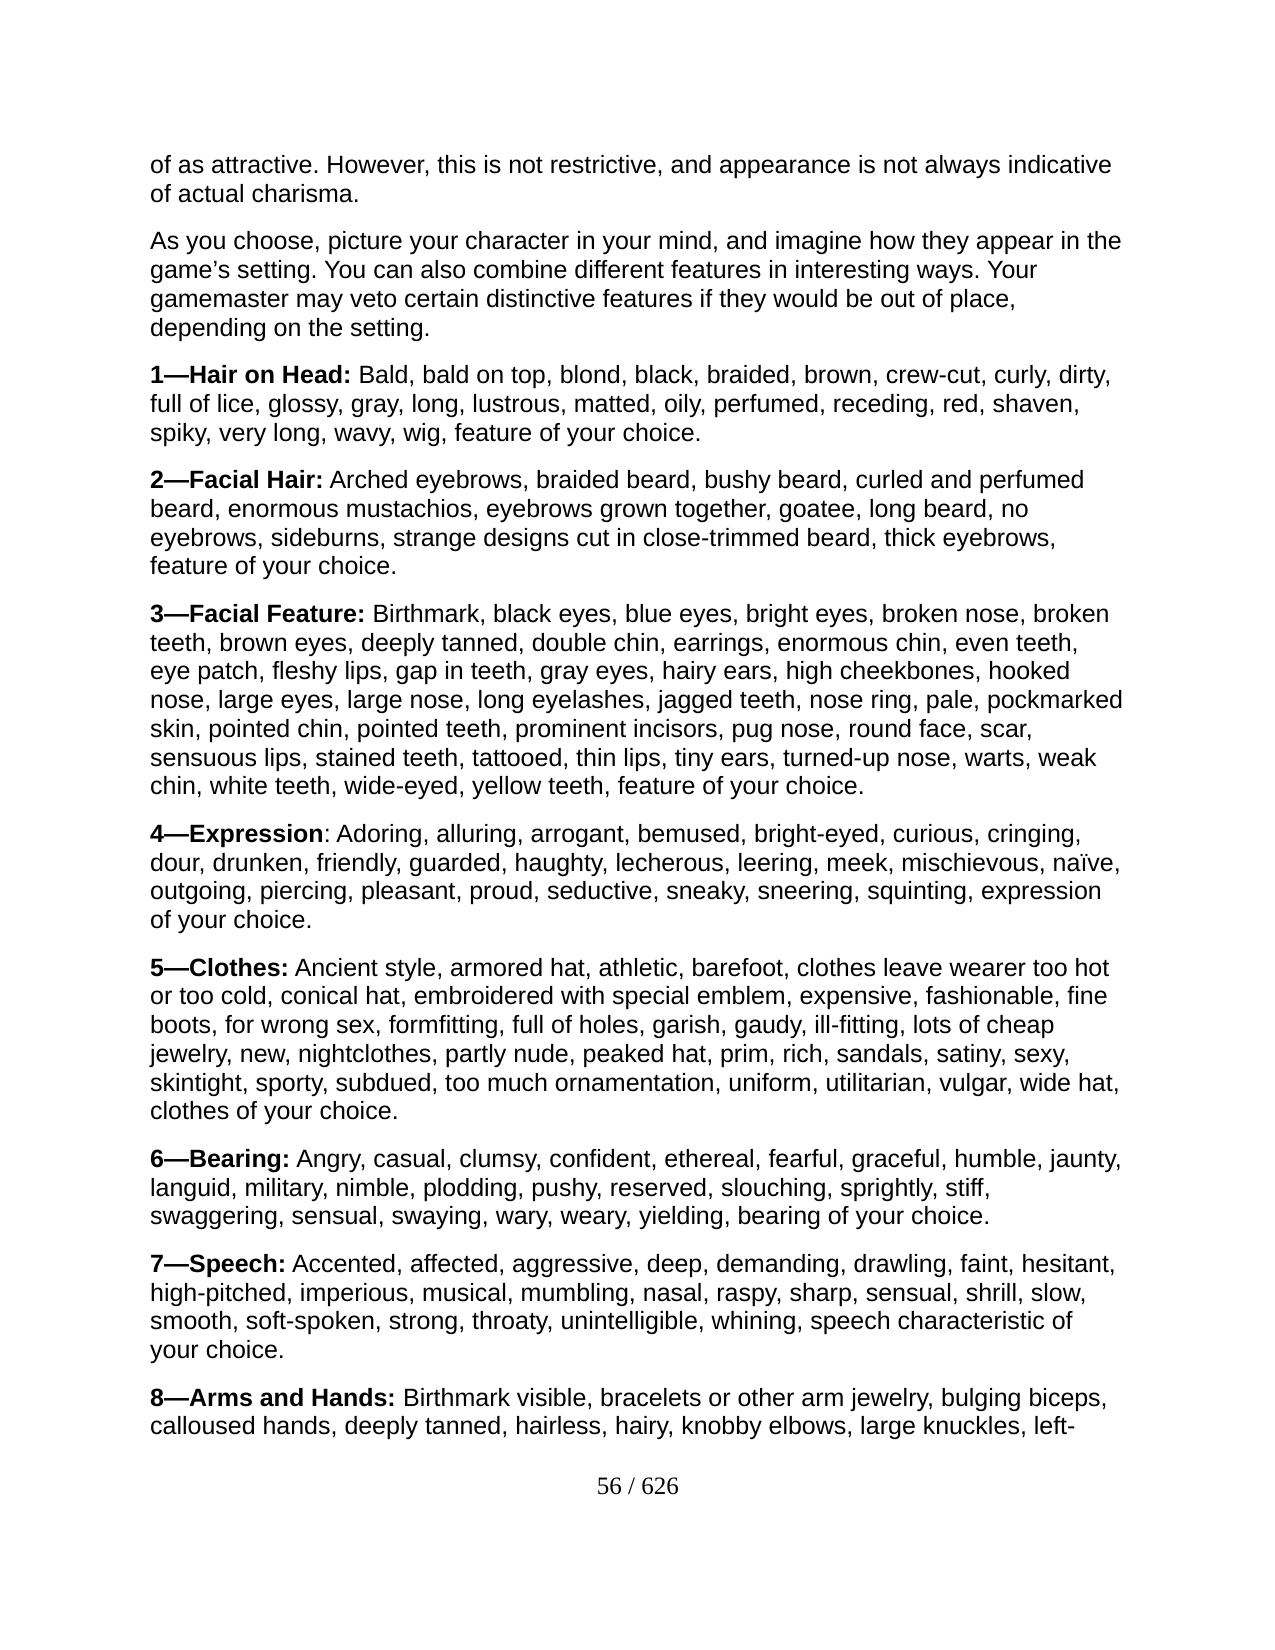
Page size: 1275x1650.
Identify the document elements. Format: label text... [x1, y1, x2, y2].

text 6—Bearing: Angry, casual, clumsy, confident, ethereal, fearful, graceful, humble, jaunty, languid, military, nimble, plodding, pushy, reserved, slouching, sprightly, stiff, swaggering, sensual, swaying, wary, weary, yielding, bearing of your choice. [150, 1144, 1125, 1230]
text 4—Expression: Adoring, alluring, arrogant, bemused, bright-eyed, curious, cringing, dour, drunken, friendly, guarded, haughty, lecherous, leering, meek, mischievous, naïve, outgoing, piercing, pleasant, proud, seductive, sneaky, sneering, squinting, expression of your choice. [150, 819, 1125, 934]
text 5—Clothes: Ancient style, armored hat, athletic, barefoot, clothes leave wearer too hot or too cold, conical hat, embroidered with special emblem, expensive, fashionable, fine boots, for wrong sex, formfitting, full of holes, garish, gaudy, ill-fitting, lots of cheap jewelry, new, nightclothes, partly nude, peaked hat, prim, rich, sandals, satiny, sexy, skintight, sporty, subdued, too much ornamentation, uniform, utilitarian, vulgar, wide hat, clothes of your choice. [150, 952, 1125, 1125]
text 3—Facial Feature: Birthmark, black eyes, blue eyes, bright eyes, broken nose, broken teeth, brown eyes, deeply tanned, double chin, earrings, enormous chin, even teeth, eye patch, fleshy lips, gap in teeth, gray eyes, hairy ears, high cheekbones, hooked nose, large eyes, large nose, long eyelashes, jagged teeth, nose ring, pale, pockmarked skin, pointed chin, pointed teeth, prominent incisors, pug nose, round face, scar, sensuous lips, stained teeth, tattooed, thin lips, tiny ears, turned-up nose, warts, weak chin, white teeth, wide-eyed, yellow teeth, feature of your choice. [150, 599, 1125, 800]
text As you choose, picture your character in your mind, and imagine how they appear in the game’s setting. You can also combine different features in interesting ways. Your gamemaster may veto certain distinctive features if they would be out of place, depending on the setting. [150, 226, 1125, 341]
text 7—Speech: Accented, affected, aggressive, deep, demanding, drawling, faint, hesitant, high-pitched, imperious, musical, mumbling, nasal, raspy, sharp, sensual, shrill, slow, smooth, soft-spoken, strong, throaty, unintelligible, whining, speech characteristic of your choice. [150, 1249, 1125, 1364]
text 2—Facial Hair: Arched eyebrows, braided beard, bushy beard, curled and perfumed beard, enormous mustachios, eyebrows grown together, goatee, long beard, no eyebrows, sideburns, strange designs cut in close-trimmed beard, thick eyebrows, feature of your choice. [150, 465, 1125, 580]
text of as attractive. However, this is not restrictive, and appearance is not always indicative of actual charisma. [150, 150, 1125, 207]
text 1—Hair on Head: Bald, bald on top, blond, black, braided, brown, crew-cut, curly, dirty, full of lice, glossy, gray, long, lustrous, matted, oily, perfumed, receding, red, shaven, spiky, very long, wavy, wig, feature of your choice. [150, 360, 1125, 446]
text 8—Arms and Hands: Birthmark visible, bracelets or other arm jewelry, bulging biceps, calloused hands, deeply tanned, hairless, hairy, knobby elbows, large knuckles, left- [150, 1382, 1125, 1440]
